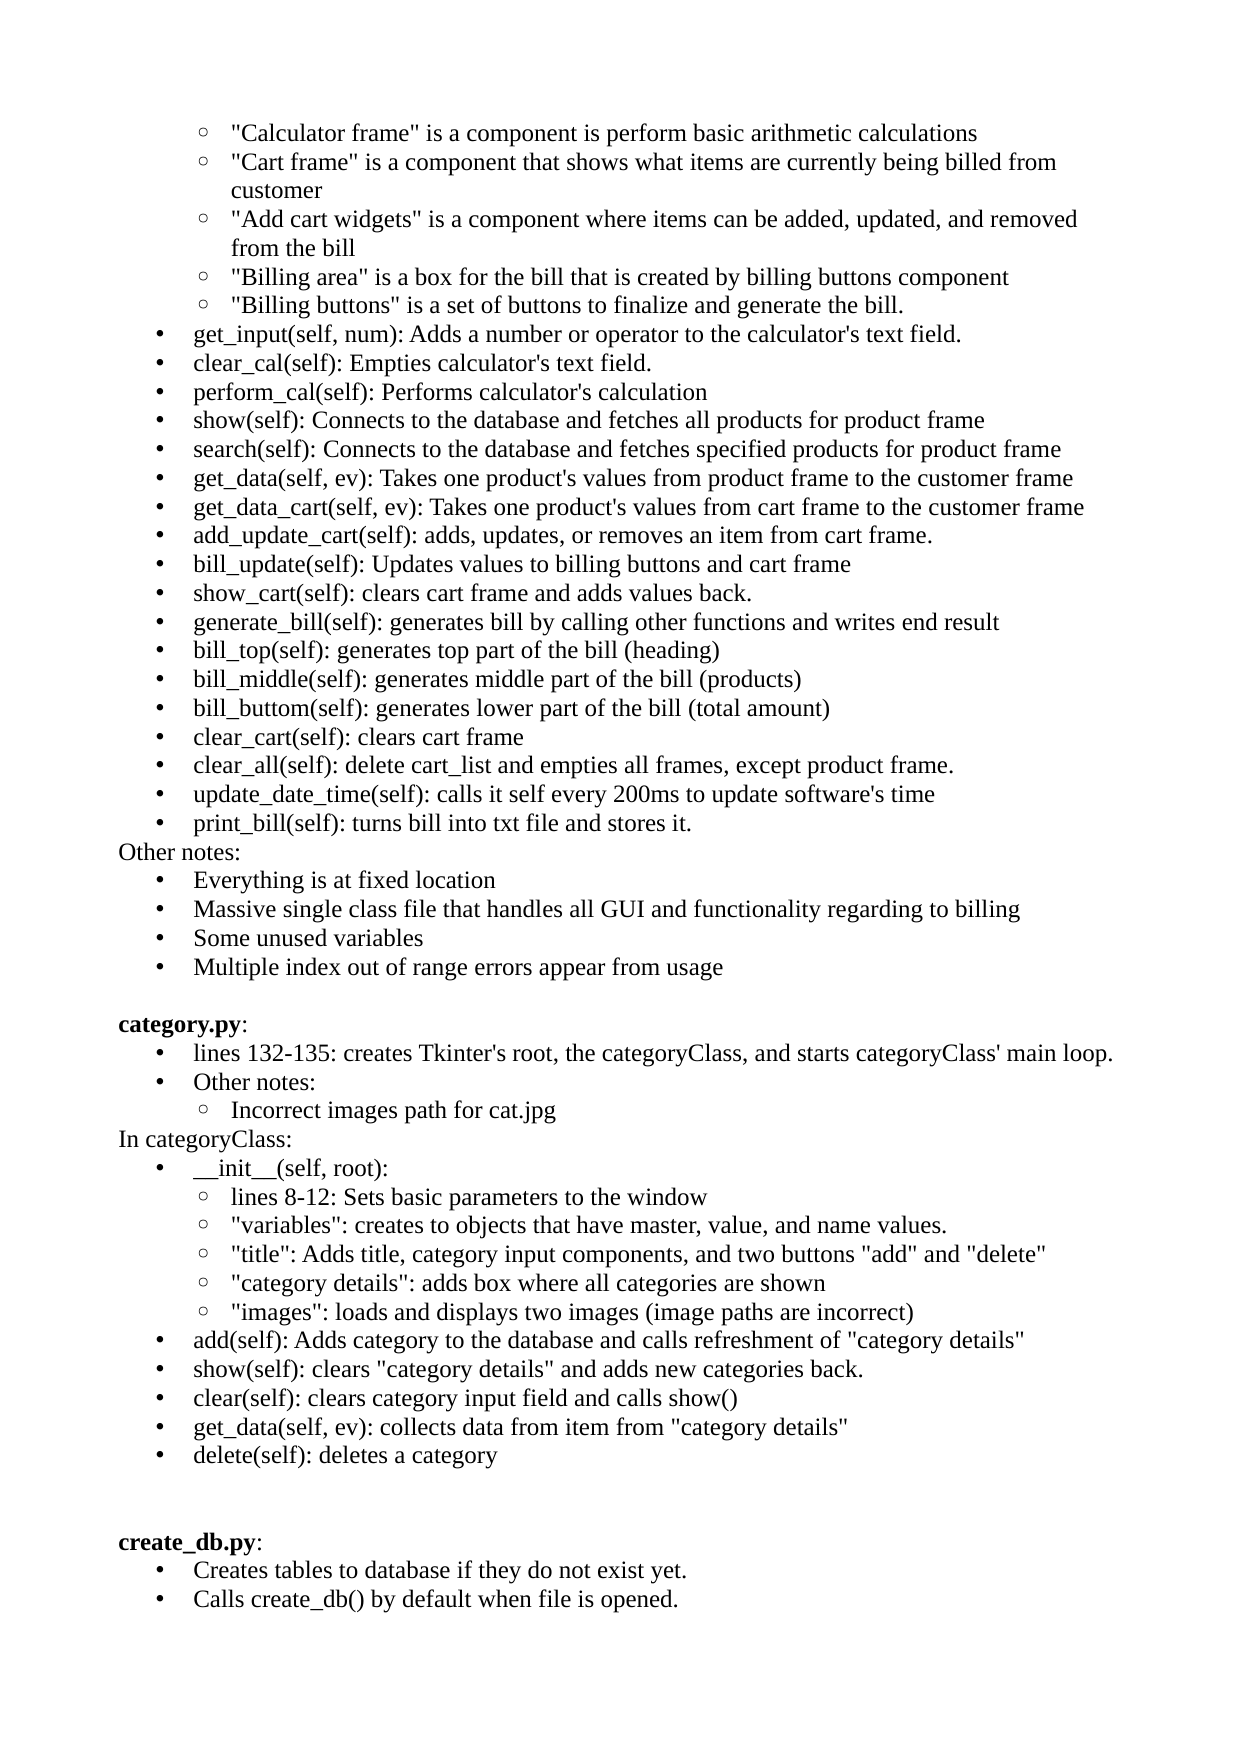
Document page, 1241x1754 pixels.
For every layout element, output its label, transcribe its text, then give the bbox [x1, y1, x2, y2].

list clear(self): clears category input field and calls show() [156, 1383, 1122, 1412]
list clear_all(self): delete cart_list and empties all frames, except product frame. [156, 751, 1122, 779]
list lines 132-135: creates Tkinter's root, the categoryClass, and starts categoryClass' main loop. [156, 1038, 1122, 1067]
list clear_cal(self): Empties calculator's text field. [156, 348, 1122, 377]
text category.py: [118, 1009, 1122, 1038]
list get_data_cart(self, ev): Takes one product's values from cart frame to the customer frame [156, 492, 1122, 521]
list delete(self): deletes a category [156, 1441, 1122, 1469]
list "category details": adds box where all categories are shown [193, 1268, 1122, 1297]
list __init__(self, root): [156, 1153, 1122, 1182]
text Other notes: [118, 837, 1122, 866]
list show(self): clears "category details" and adds new categories back. [156, 1354, 1122, 1383]
list Some unused variables [156, 923, 1122, 952]
list "title": Adds title, category input components, and two buttons "add" and "delete" [193, 1239, 1122, 1268]
list "Calculator frame" is a component is perform basic arithmetic calculations [193, 118, 1122, 147]
list get_data(self, ev): Takes one product's values from product frame to the customer frame [156, 463, 1122, 492]
text In categoryClass: [118, 1124, 1122, 1153]
list "Billing buttons" is a set of buttons to finalize and generate the bill. [193, 291, 1122, 319]
list get_input(self, num): Adds a number or operator to the calculator's text field. [156, 319, 1122, 348]
list get_data(self, ev): collects data from item from "category details" [156, 1412, 1122, 1441]
list bill_middle(self): generates middle part of the bill (products) [156, 664, 1122, 693]
list show_cart(self): clears cart frame and adds values back. [156, 578, 1122, 607]
list Incorrect images path for cat.jpg [193, 1096, 1122, 1124]
list search(self): Connects to the database and fetches specified products for product frame [156, 434, 1122, 463]
list print_bill(self): turns bill into txt file and stores it. [156, 808, 1122, 837]
list Creates tables to database if they do not exist yet. [156, 1556, 1122, 1584]
list perform_cal(self): Performs calculator's calculation [156, 377, 1122, 406]
list update_date_time(self): calls it self every 200ms to update software's time [156, 779, 1122, 808]
list Calls create_db() by default when file is opened. [156, 1584, 1122, 1613]
list add_update_cart(self): adds, updates, or removes an item from cart frame. [156, 521, 1122, 549]
list show(self): Connects to the database and fetches all products for product frame [156, 406, 1122, 434]
list Other notes: [156, 1067, 1122, 1096]
list bill_top(self): generates top part of the bill (heading) [156, 636, 1122, 664]
list Multiple index out of range errors appear from usage [156, 952, 1122, 981]
list "Cart frame" is a component that shows what items are currently being billed from customer [193, 147, 1122, 204]
list bill_buttom(self): generates lower part of the bill (total amount) [156, 693, 1122, 722]
list Massive single class file that handles all GUI and functionality regarding to billing [156, 894, 1122, 923]
list "Billing area" is a box for the bill that is created by billing buttons component [193, 262, 1122, 291]
list "images": loads and displays two images (image paths are incorrect) [193, 1297, 1122, 1326]
list "Add cart widgets" is a component where items can be added, updated, and removed from the bill [193, 204, 1122, 262]
list lines 8-12: Sets basic parameters to the window [193, 1182, 1122, 1211]
list Everything is at fixed location [156, 866, 1122, 894]
list generate_bill(self): generates bill by calling other functions and writes end result [156, 607, 1122, 636]
list add(self): Adds category to the database and calls refreshment of "category details" [156, 1326, 1122, 1354]
list "variables": creates to objects that have master, value, and name values. [193, 1211, 1122, 1239]
list bill_update(self): Updates values to billing buttons and cart frame [156, 549, 1122, 578]
list clear_cart(self): clears cart frame [156, 722, 1122, 751]
text create_db.py: [118, 1527, 1122, 1556]
